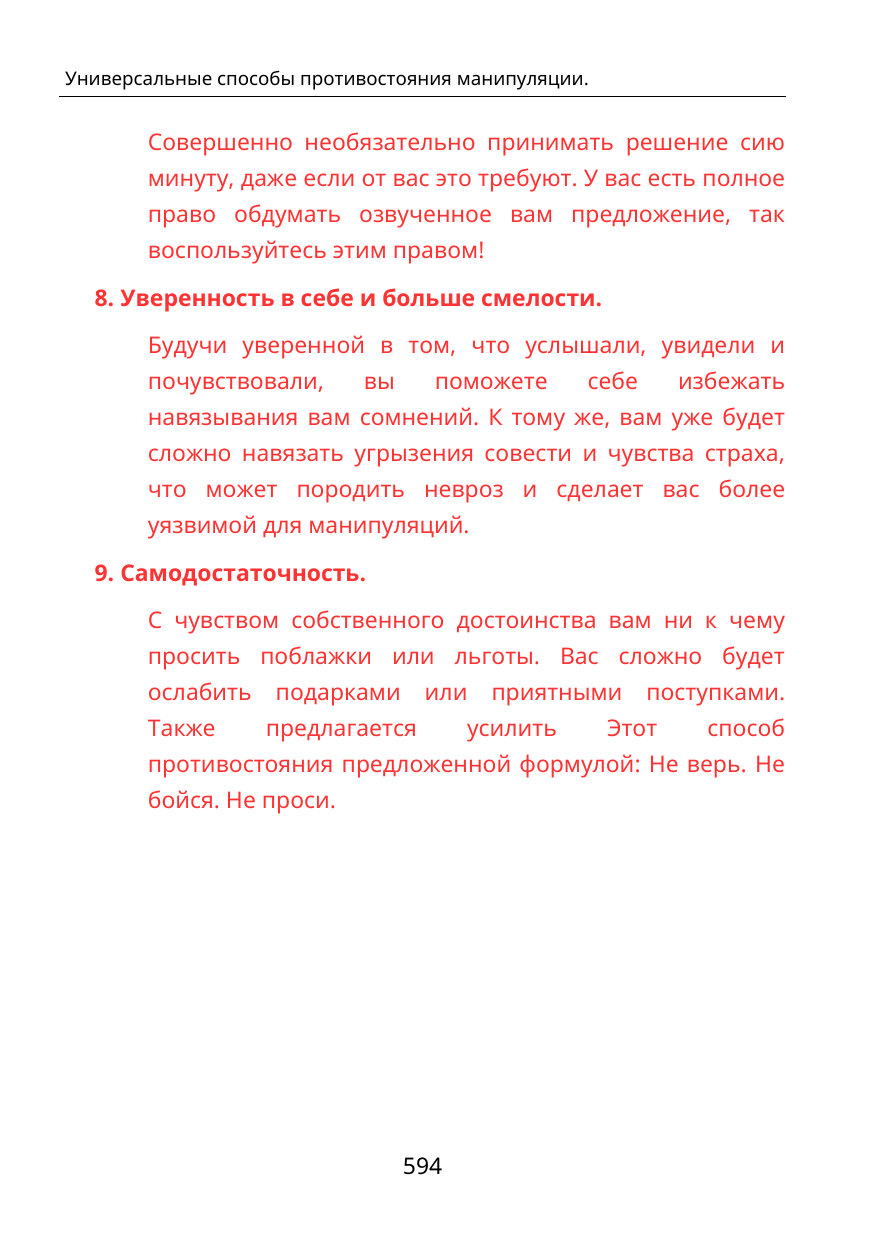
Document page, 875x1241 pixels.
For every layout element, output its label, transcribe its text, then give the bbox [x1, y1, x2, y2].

list Будучи уверенной в том, что услышали, увидели и почувствовали, вы поможете себе избежать навязывания вам сомнений. К тому же, вам уже будет сложно навязать угрызения совести и чувства страха, что может породить невроз и сделает вас более уязвимой для манипуляций. [88, 329, 786, 540]
list Уверенность в себе и больше смелости. [88, 282, 786, 313]
list Самодостаточность. [88, 557, 786, 588]
list Совершенно необязательно принимать решение сию минуту, даже если от вас это требуют. У вас есть полное право обдумать озвученное вам предложение, так воспользуйтесь этим правом! [88, 126, 786, 265]
list C чувством собственного достоинства вам ни к чему просить поблажки или льготы. Вас сложно будет ослабить подарками или приятными поступками. Также предлагается усилить Этот способ противостояния предложенной формулой: Не верь. Не бойся. Не проси. [88, 604, 786, 815]
